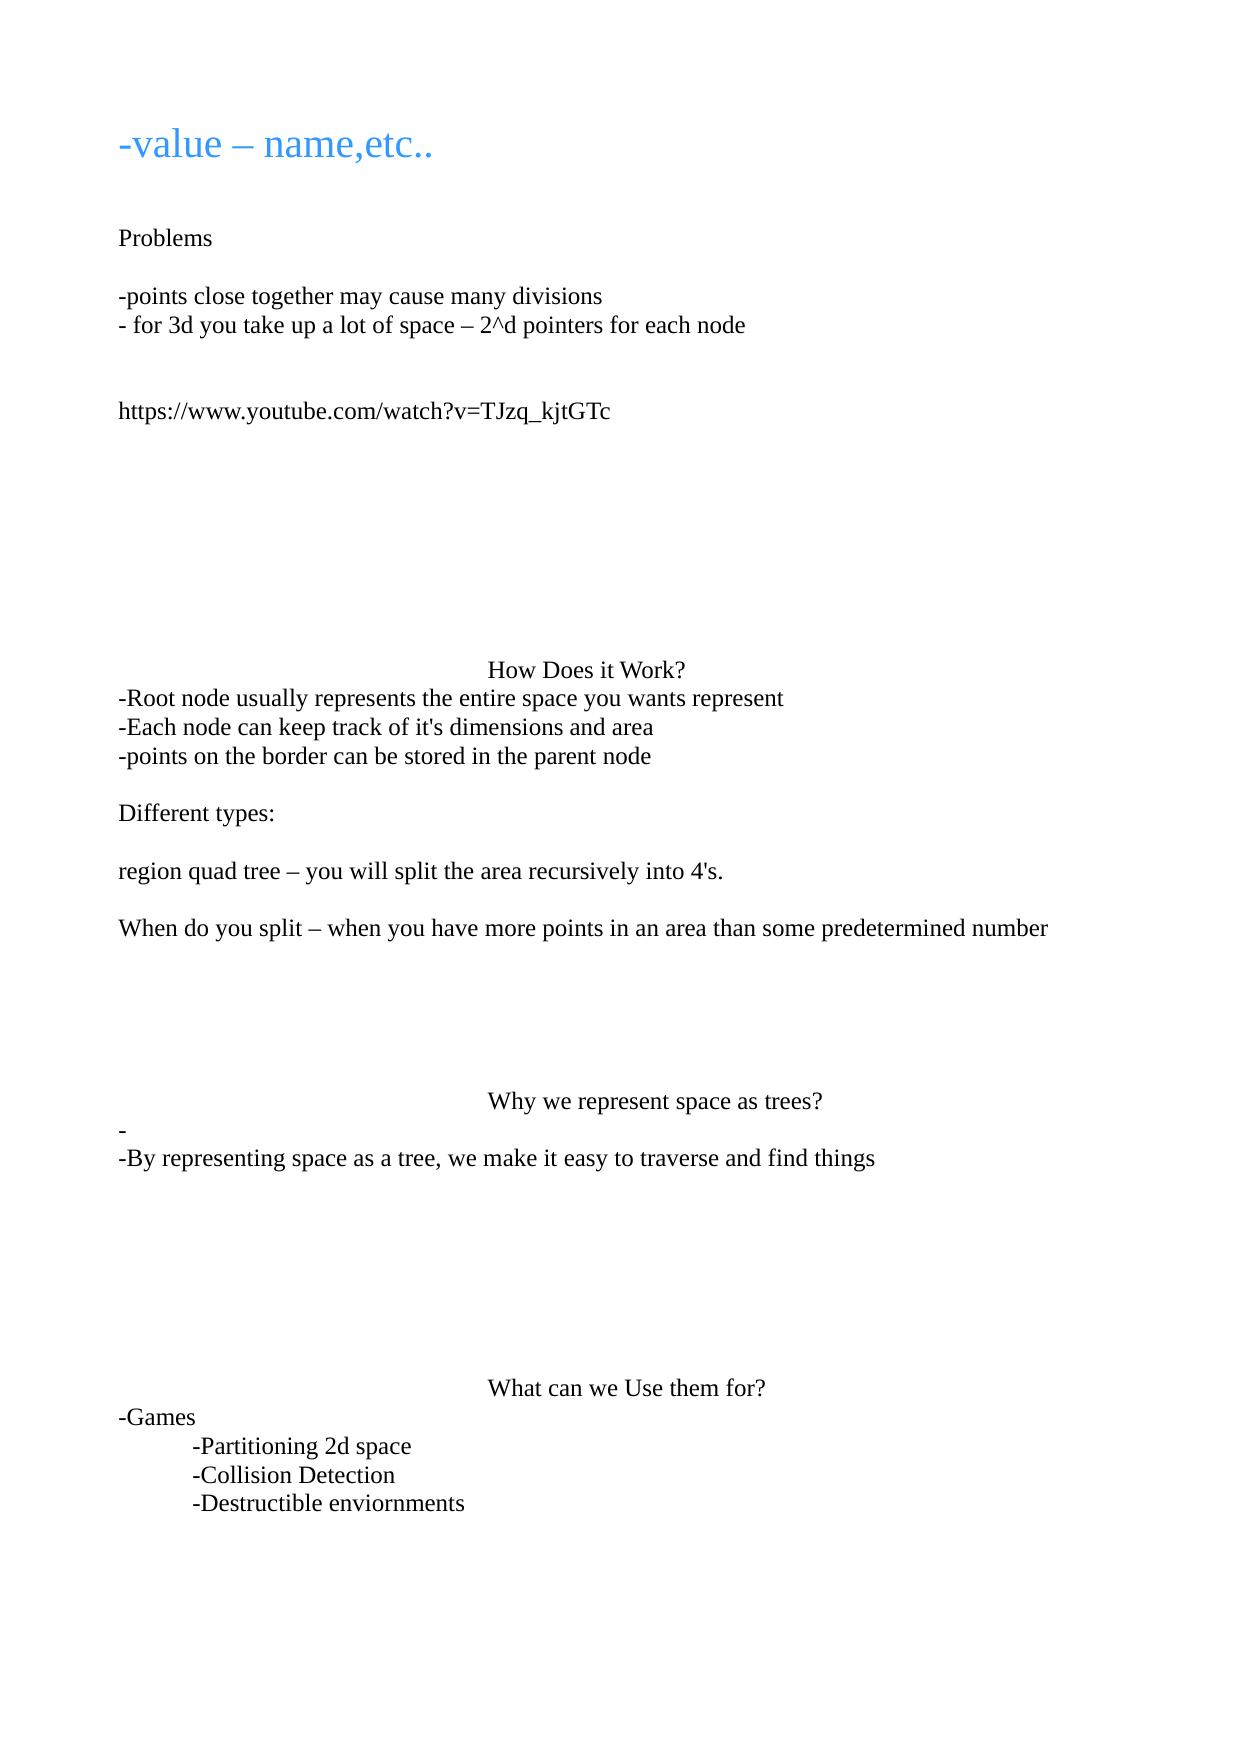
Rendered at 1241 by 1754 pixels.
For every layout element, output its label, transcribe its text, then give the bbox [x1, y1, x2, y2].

text -Collision Detection [118, 1460, 1122, 1488]
text -By representing space as a tree, we make it easy to traverse and find things [118, 1143, 1122, 1172]
text -Root node usually represents the entire space you wants represent [118, 683, 1122, 712]
text Problems [118, 223, 1122, 252]
text -Partitioning 2d space [118, 1431, 1122, 1460]
text -Games [118, 1402, 1122, 1431]
text -Destructible enviornments [118, 1488, 1122, 1517]
text https://www.youtube.com/watch?v=TJzq_kjtGTc [118, 396, 1122, 425]
text When do you split – when you have more points in an area than some predetermined number [118, 913, 1122, 942]
text -points on the border can be stored in the parent node [118, 741, 1122, 770]
text -points close together may cause many divisions [118, 281, 1122, 310]
text What can we Use them for? [118, 1373, 1122, 1402]
text Different types: [118, 798, 1122, 827]
text How Does it Work? [118, 655, 1122, 683]
text region quad tree – you will split the area recursively into 4's. [118, 856, 1122, 885]
text - [118, 1115, 1122, 1143]
text - for 3d you take up a lot of space – 2^d pointers for each node [118, 310, 1122, 338]
text Why we represent space as trees? [118, 1086, 1122, 1115]
text -value – name,etc.. [118, 118, 1122, 166]
text -Each node can keep track of it's dimensions and area [118, 712, 1122, 741]
